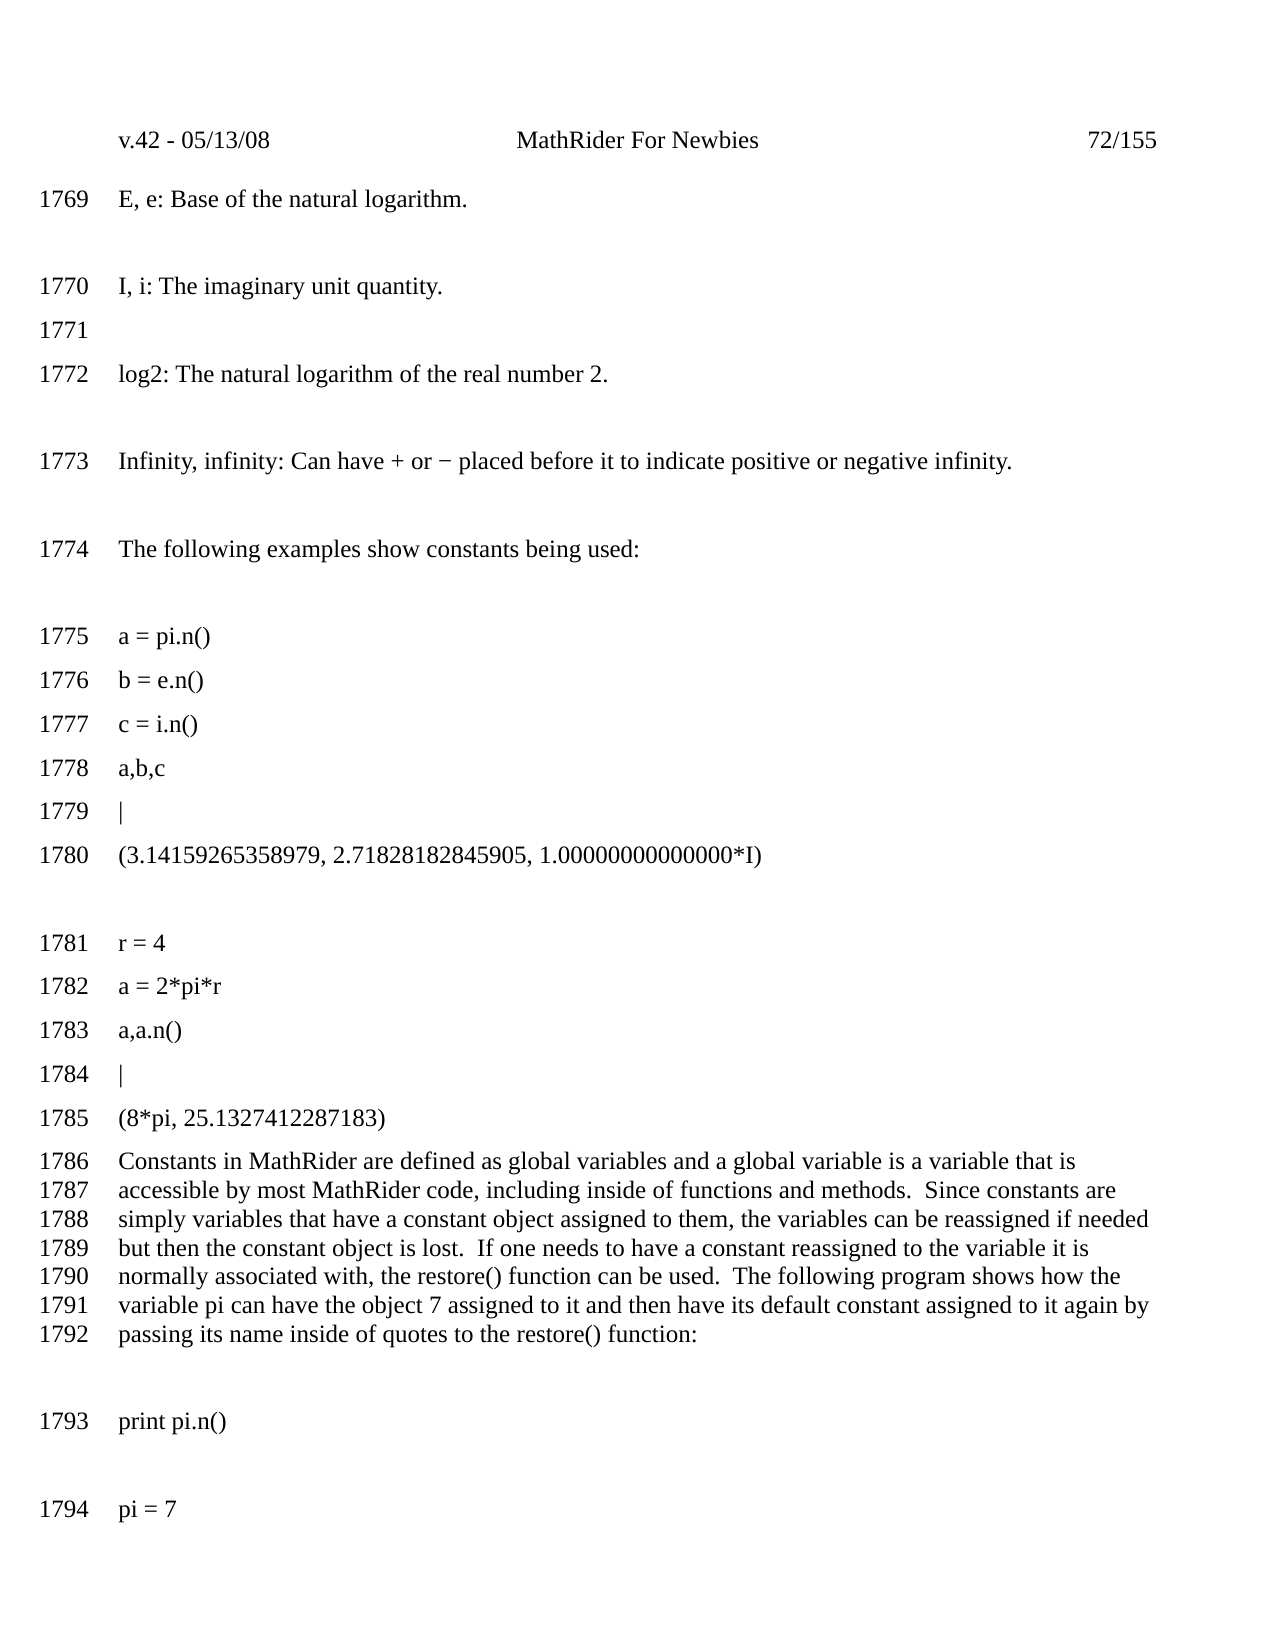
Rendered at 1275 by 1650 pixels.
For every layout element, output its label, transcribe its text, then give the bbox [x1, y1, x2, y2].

text log2: The natural logarithm of the real number 2. [118, 359, 1157, 388]
text r = 4 [118, 928, 1157, 956]
text E, e: Base of the natural logarithm. [118, 184, 1157, 213]
text c = i.n() [118, 709, 1157, 738]
text (3.14159265358979, 2.71828182845905, 1.00000000000000*I) [118, 840, 1157, 869]
text a,a.n() [118, 1015, 1157, 1044]
text b = e.n() [118, 665, 1157, 694]
text | [118, 1059, 1157, 1088]
text a = pi.n() [118, 621, 1157, 650]
text (8*pi, 25.1327412287183) [118, 1103, 1157, 1131]
text a,b,c [118, 753, 1157, 781]
text Infinity, infinity: Can have + or − placed before it to indicate positive or negative infinity. [118, 446, 1157, 475]
text I, i: The imaginary unit quantity. [118, 271, 1157, 300]
text | [118, 796, 1157, 825]
text Constants in MathRider are defined as global variables and a global variable is a variable that is accessible by most MathRider code, including inside of functions and methods. Since constants are simply variables that have a constant object assigned to them, the variables can be reassigned if needed but then the constant object is lost. If one needs to have a constant reassigned to the variable it is normally associated with, the restore() function can be used. The following program shows how the variable pi can have the object 7 assigned to it and then have its default constant assigned to it again by passing its name inside of quotes to the restore() function: [118, 1146, 1157, 1348]
text print pi.n() [118, 1406, 1157, 1435]
text The following examples show constants being used: [118, 534, 1157, 563]
text pi = 7 [118, 1494, 1157, 1523]
text a = 2*pi*r [118, 971, 1157, 1000]
